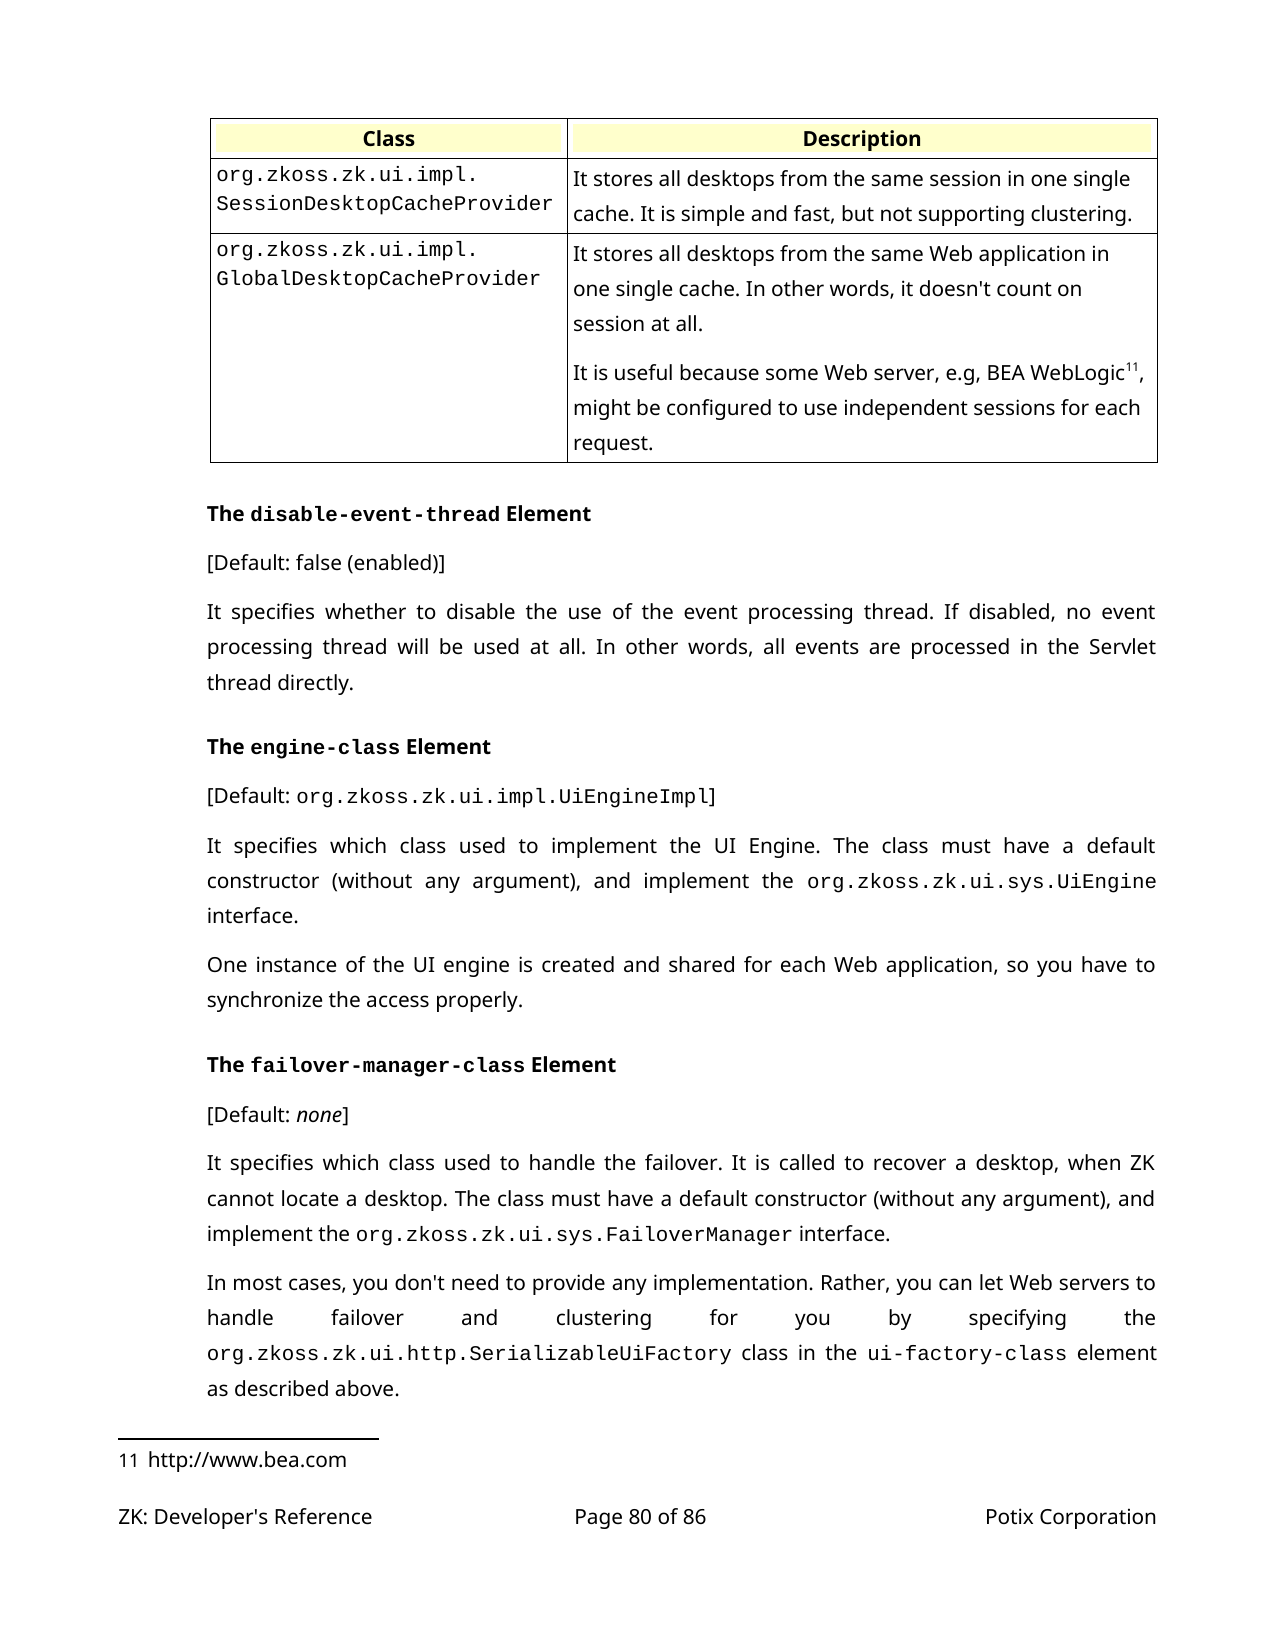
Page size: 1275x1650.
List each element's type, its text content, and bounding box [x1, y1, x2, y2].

text [Default: none] [207, 1100, 1157, 1128]
table_header Description [568, 119, 1157, 158]
text It specifies which class used to implement the UI Engine. The class must have a default constructor (without any argument), and implement the org.zkoss.zk.ui.sys.UiEngine interface. [207, 831, 1157, 930]
text One instance of the UI engine is created and shared for each Web application, so you have to synchronize the access properly. [207, 950, 1157, 1014]
table_cell org.zkoss.zk.ui.impl. SessionDesktopCacheProvider [211, 159, 567, 233]
table_cell org.zkoss.zk.ui.impl. GlobalDesktopCacheProvider [211, 234, 567, 462]
text It specifies which class used to handle the failover. It is called to recover a desktop, when ZK cannot locate a desktop. The class must have a default constructor (without any argument), and implement the org.zkoss.zk.ui.sys.FailoverManager interface. [207, 1148, 1157, 1247]
table_header Class [211, 119, 567, 158]
text In most cases, you don't need to provide any implementation. Rather, you can let Web servers to handle failover and clustering for you by specifying the org.zkoss.zk.ui.http.SerializableUiFactory class in the ui-factory-class element as described above. [207, 1268, 1157, 1402]
subtitle The engine-class Element [207, 732, 1157, 761]
text [Default: org.zkoss.zk.ui.impl.UiEngineImpl] [207, 782, 1157, 810]
subtitle The failover-manager-class Element [207, 1051, 1157, 1079]
table_cell It stores all desktops from the same session in one single cache. It is simple and fast, but not supporting clustering. [568, 159, 1157, 233]
text It specifies whether to disable the use of the event processing thread. If disabled, no event processing thread will be used at all. In other words, all events are processed in the Servlet thread directly. [207, 597, 1157, 696]
subtitle The disable-event-thread Element [207, 499, 1157, 528]
table_cell It stores all desktops from the same Web application in one single cache. In other words, it doesn't count on session at all. It is useful because some Web server, e.g, BEA WebLogic, might be configured to use independent sessions for each request. [568, 234, 1157, 462]
text [Default: false (enabled)] [207, 548, 1157, 577]
